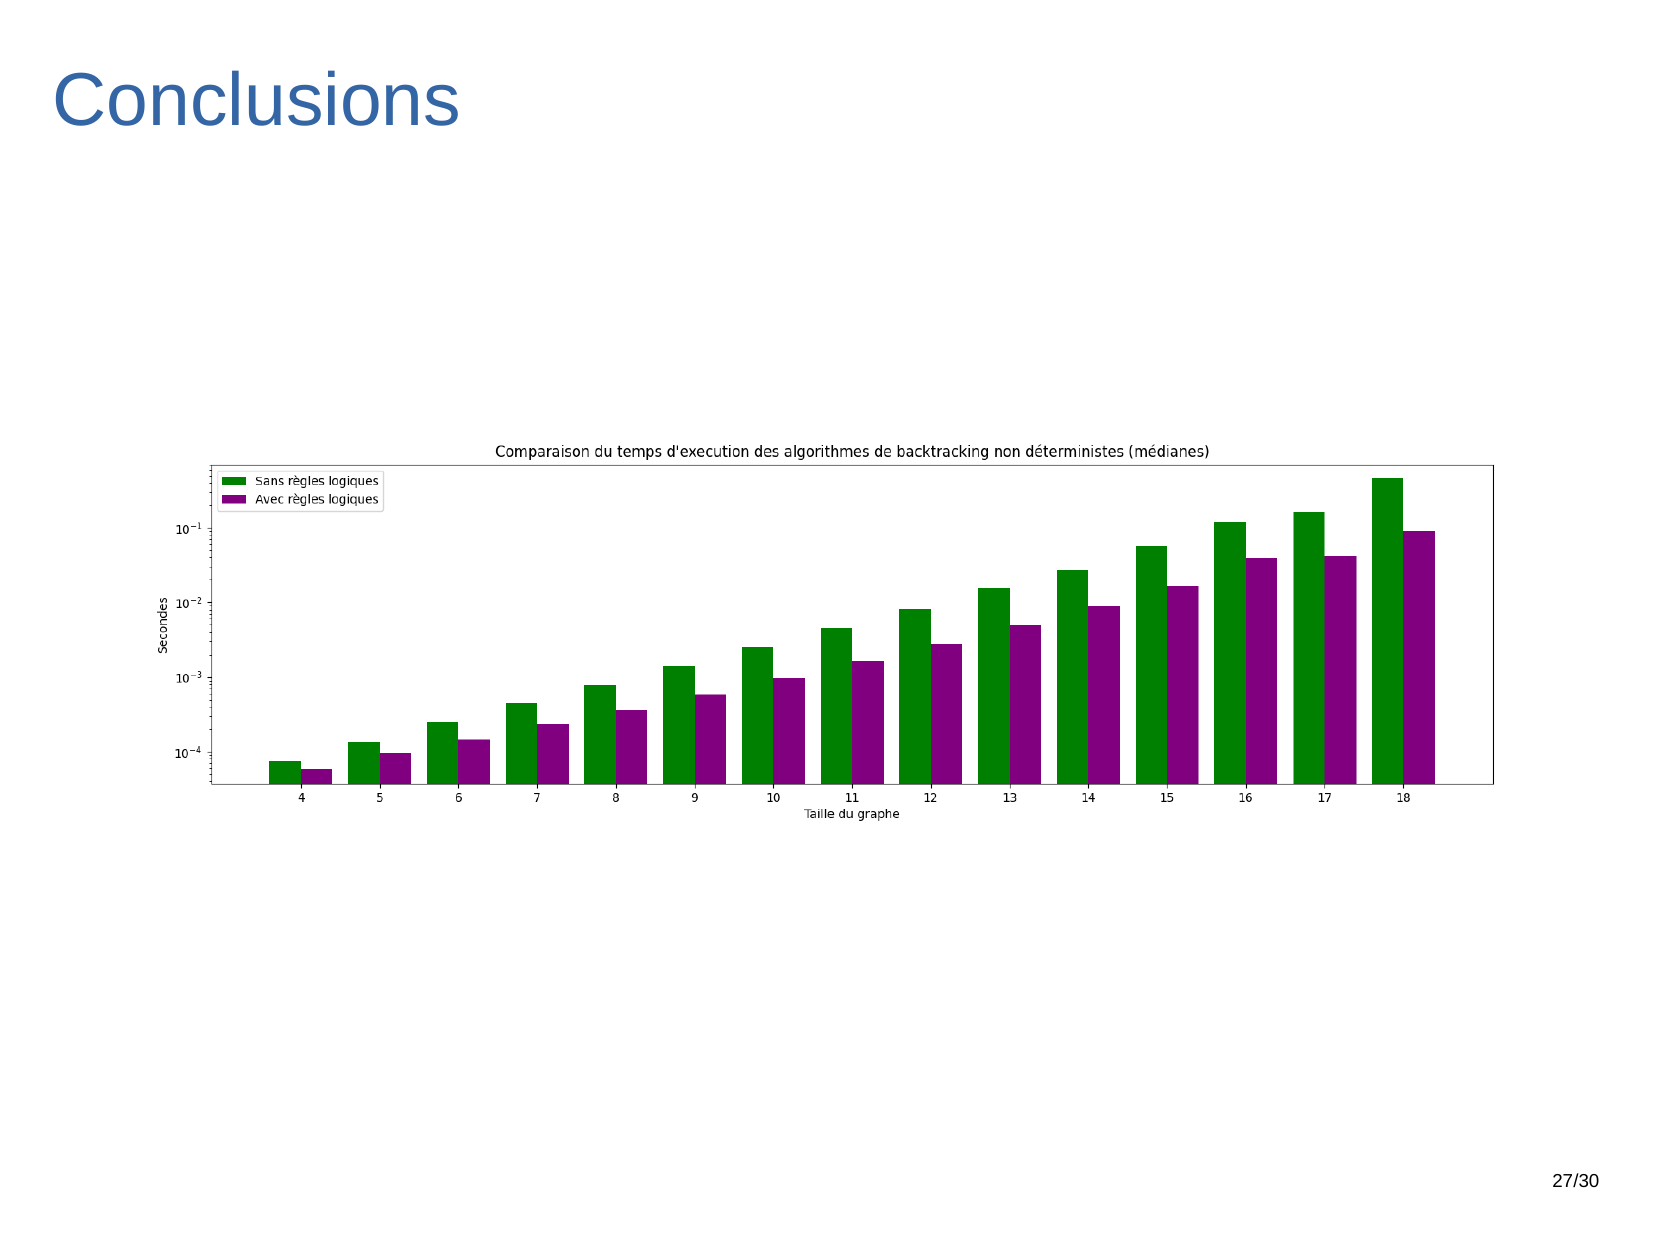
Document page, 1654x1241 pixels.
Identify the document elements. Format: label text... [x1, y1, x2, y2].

picture [4, 414, 1654, 830]
text_box Conclusions [37, 50, 638, 151]
text_box 27/30 [1537, 1162, 1614, 1199]
